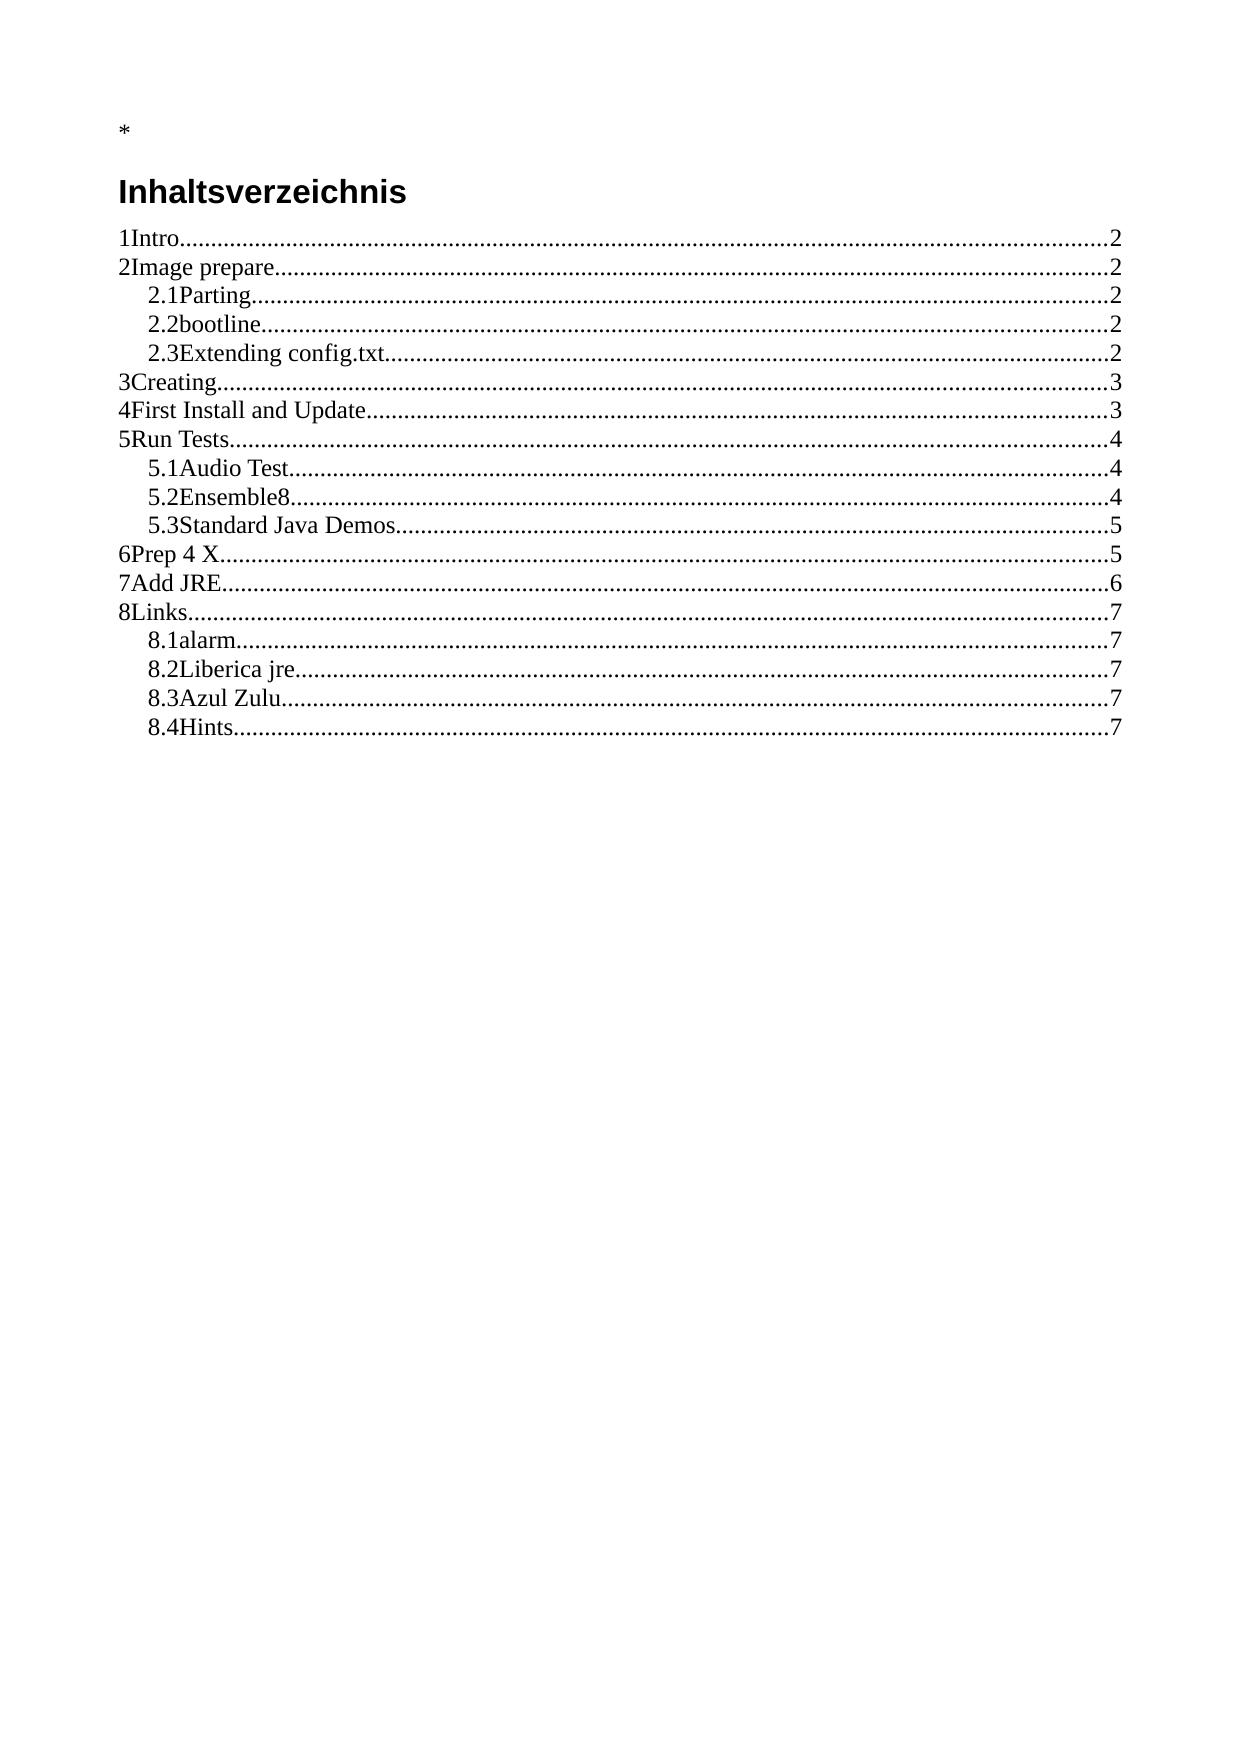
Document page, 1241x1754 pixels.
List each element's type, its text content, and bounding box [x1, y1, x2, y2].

text 8.4Hints 7 [148, 712, 1122, 740]
text 7Add JRE 6 [118, 568, 1122, 597]
text 8.2Liberica jre 7 [148, 654, 1122, 683]
text 8Links 7 [118, 597, 1122, 625]
text 5.3Standard Java Demos 5 [148, 510, 1122, 539]
text 5.2Ensemble8 4 [148, 482, 1122, 510]
subtitle Inhaltsverzeichnis [118, 172, 1122, 210]
text 2.3Extending config.txt 2 [148, 338, 1122, 367]
text * [118, 118, 1122, 147]
text 6Prep 4 X 5 [118, 539, 1122, 568]
text 1Intro 2 [118, 223, 1122, 252]
text 5Run Tests 4 [118, 424, 1122, 453]
text 4First Install and Update 3 [118, 395, 1122, 424]
text 8.1alarm 7 [148, 625, 1122, 654]
text 2.1Parting 2 [148, 280, 1122, 309]
text 2.2bootline 2 [148, 309, 1122, 338]
text 5.1Audio Test 4 [148, 453, 1122, 482]
text 2Image prepare 2 [118, 252, 1122, 280]
text 3Creating 3 [118, 367, 1122, 395]
text 8.3Azul Zulu 7 [148, 683, 1122, 712]
